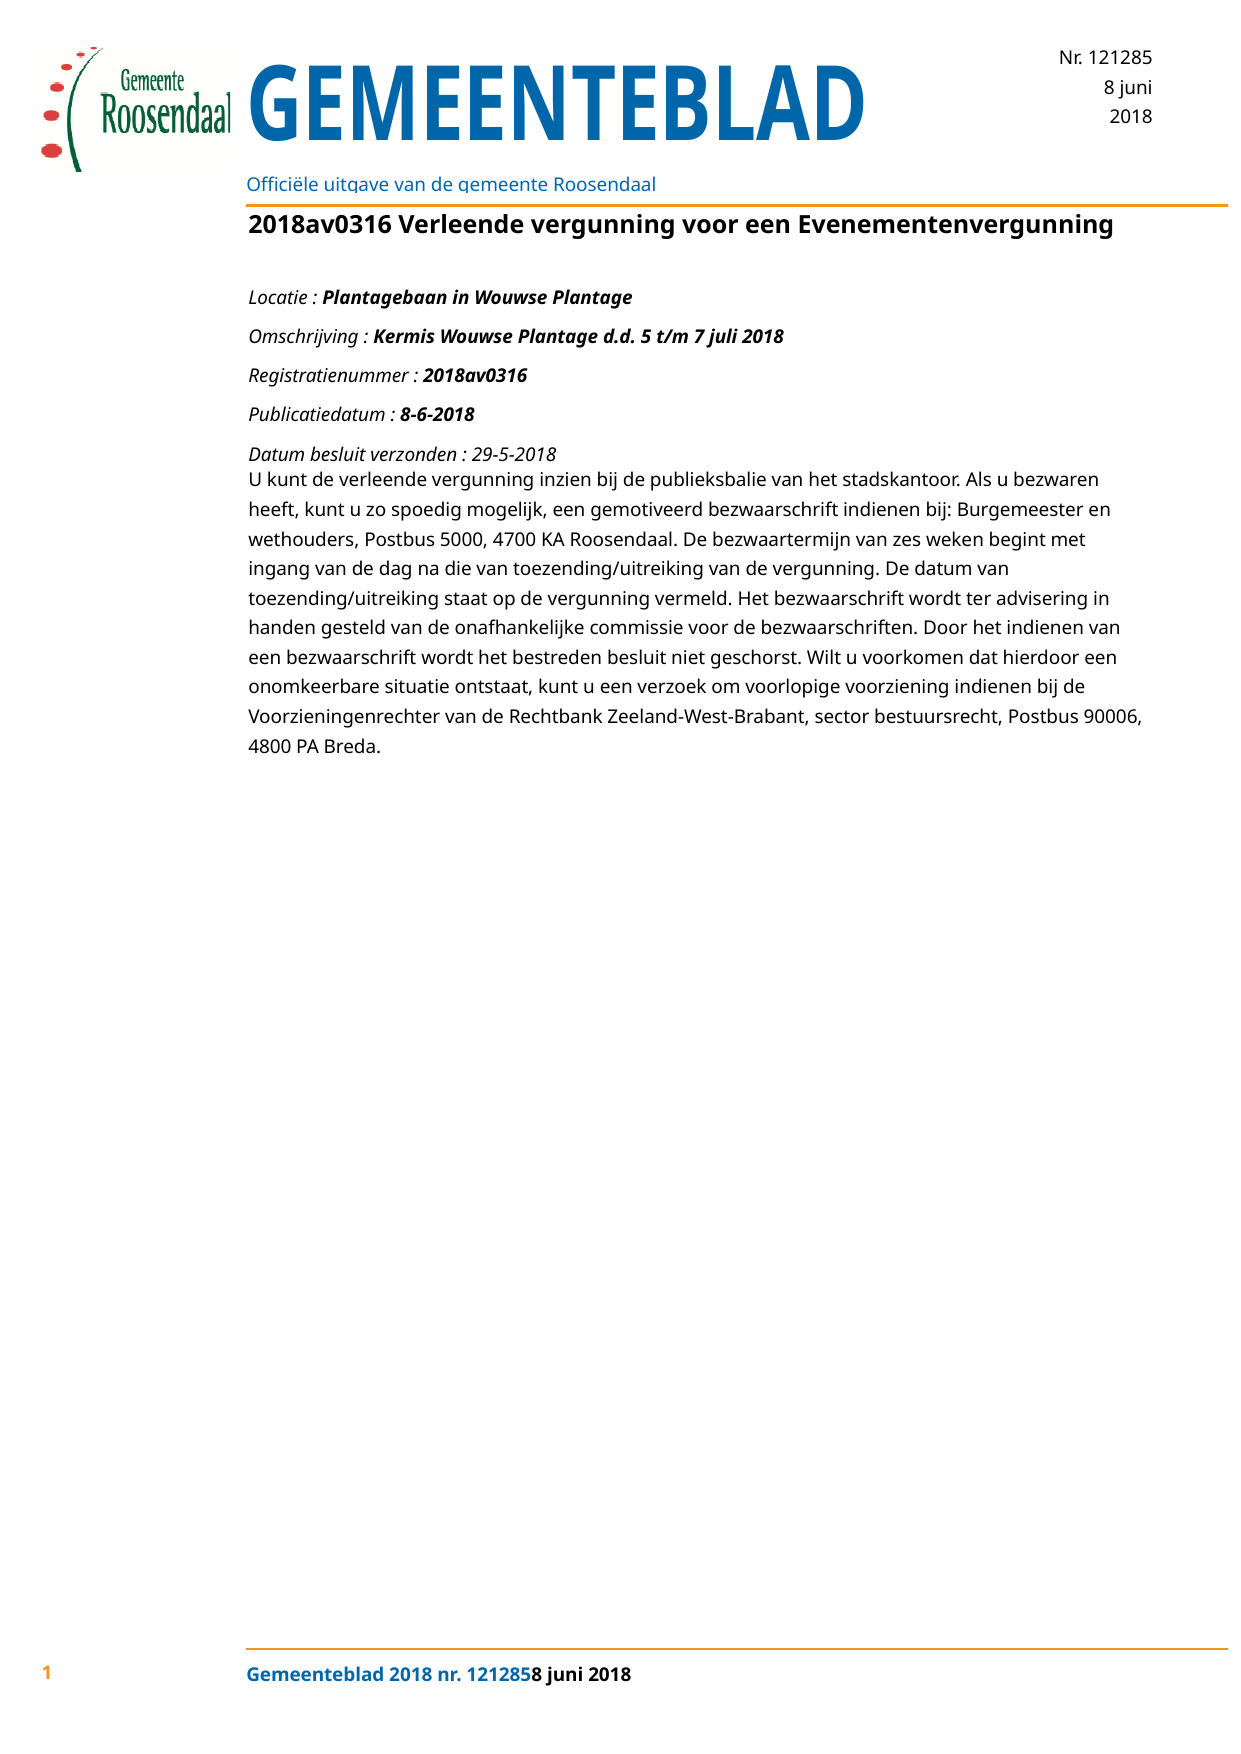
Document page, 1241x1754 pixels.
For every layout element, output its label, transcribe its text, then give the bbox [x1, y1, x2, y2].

text U kunt de verleende vergunning inzien bij de publieksbalie van het stadskantoor. Als u bezwaren heeft, kunt u zo spoedig mogelijk, een gemotiveerd bezwaarschrift indienen bij: Burgemeester en wethouders, Postbus 5000, 4700 KA Roosendaal. De bezwaartermijn van zes weken begint met ingang van de dag na die van toezending/uitreiking van de vergunning. De datum van toezending/uitreiking staat op de vergunning vermeld. Het bezwaarschrift wordt ter advisering in handen gesteld van de onafhankelijke commissie voor de bezwaarschriften. Door het indienen van een bezwaarschrift wordt het bestreden besluit niet geschorst. Wilt u voorkomen dat hierdoor een onomkeerbare situatie ontstaat, kunt u een verzoek om voorlopige voorziening indienen bij de Voorzieningenrechter van de Rechtbank Zeeland-West-Brabant, sector bestuursrecht, Postbus 90006, 4800 PA Breda. [248, 467, 1152, 759]
text 2018av0316 Verleende vergunning voor een Evenementenvergunning [248, 207, 1152, 241]
text Locatie : Plantagebaan in Wouwse Plantage [248, 284, 1152, 309]
text Registratienummer : 2018av0316 [248, 362, 1152, 388]
text Omschrijving : Kermis Wouwse Plantage d.d. 5 t/m 7 juli 2018 [248, 323, 1152, 349]
text Publicatiedatum : 8-6-2018 [248, 402, 1152, 427]
text Datum besluit verzonden : 29-5-2018 [248, 441, 1152, 467]
picture [41, 47, 231, 172]
